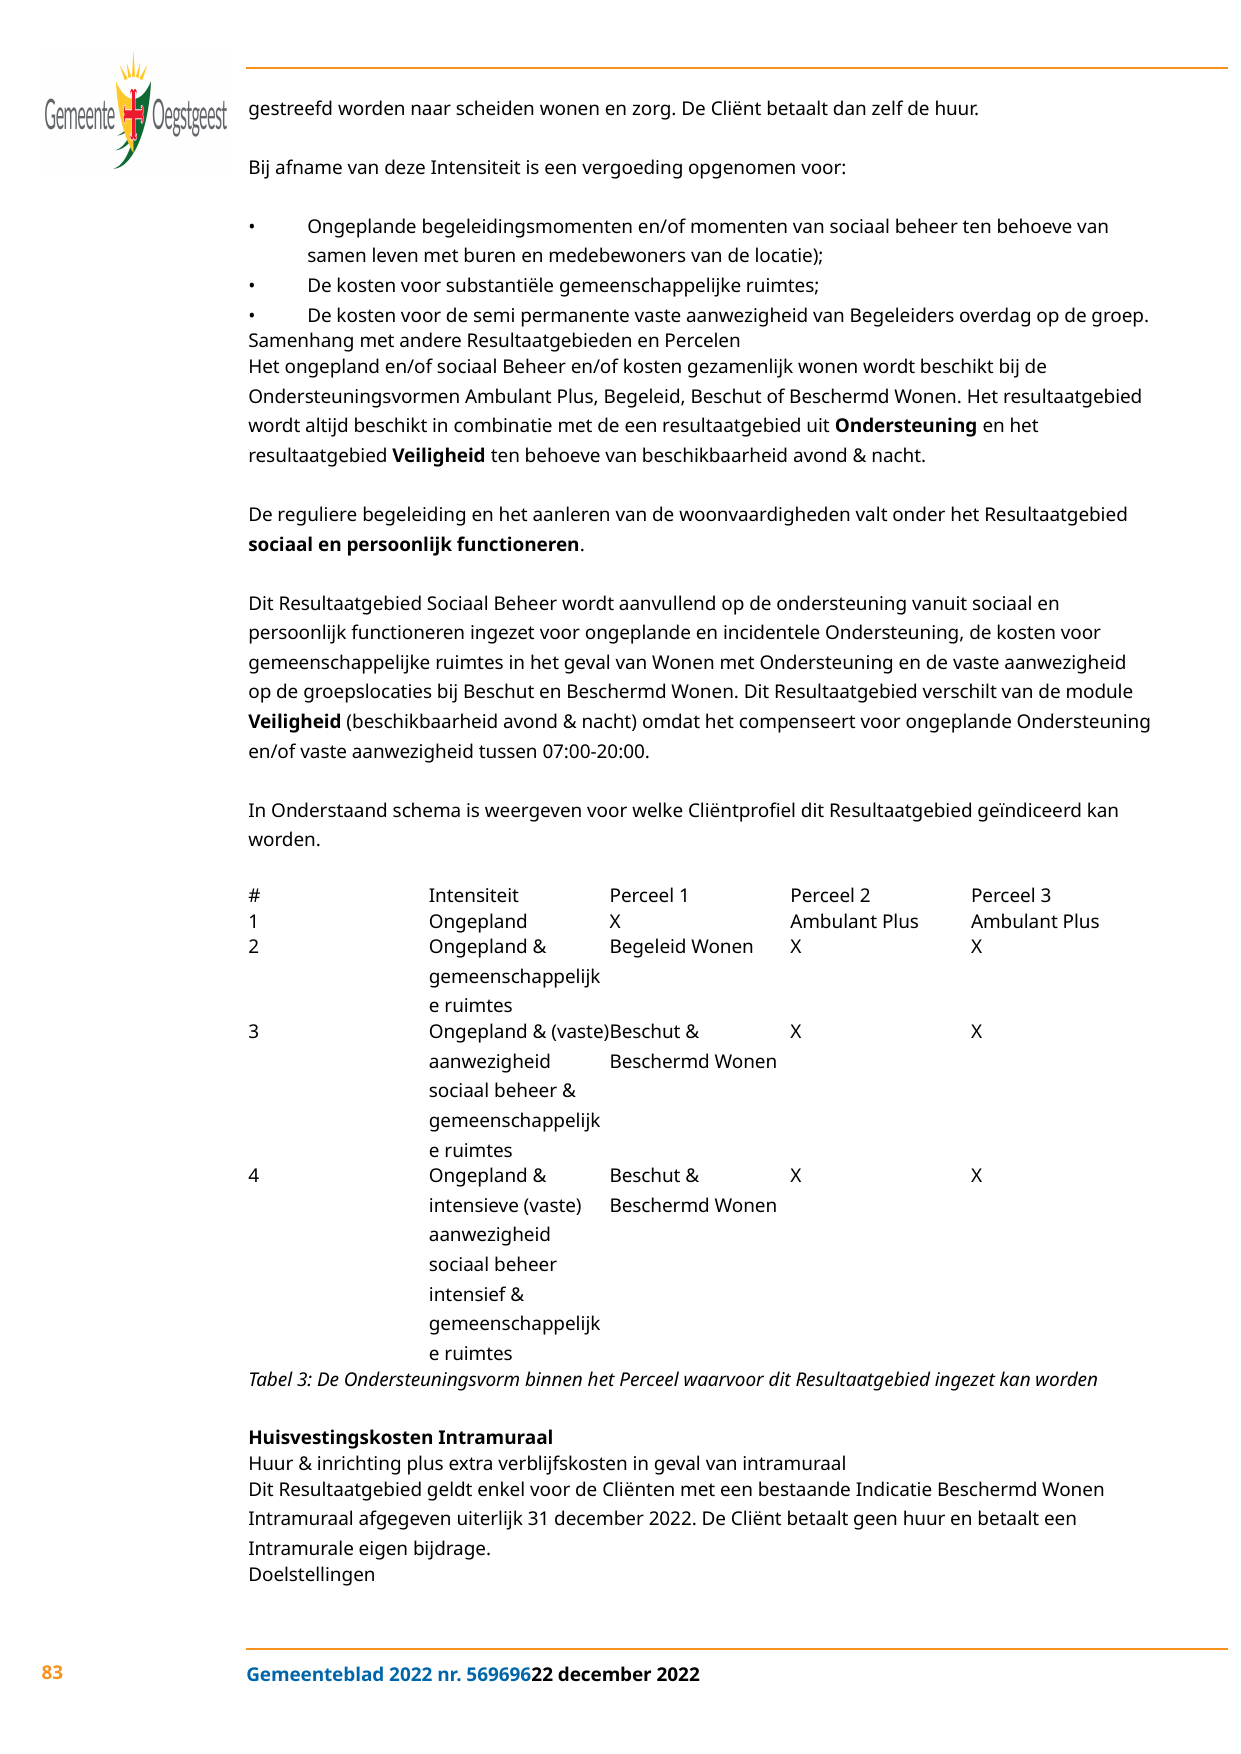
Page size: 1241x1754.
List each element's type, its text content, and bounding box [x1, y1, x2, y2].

table_cell X [971, 934, 1152, 1018]
table_cell X [971, 1163, 1152, 1366]
table_cell Dit Resultaatgebied geldt enkel voor de Cliënten met een bestaande Indicatie Beschermd Wonen Intramuraal afgegeven uiterlijk 31 december 2022. De Cliënt betaalt geen huur en betaalt een Intramurale eigen bijdrage. [248, 1476, 1152, 1561]
table_cell X [790, 1163, 971, 1366]
table_cell Ongepland & gemeenschappelijke ruimtes [429, 934, 609, 1018]
table_cell Ongepland & (vaste) aanwezigheid sociaal beheer & gemeenschappelijke ruimtes [429, 1019, 609, 1162]
table_cell X [790, 1019, 971, 1162]
table_header # [248, 882, 429, 908]
table_cell 1 [248, 908, 429, 933]
table_cell X [790, 934, 971, 1018]
table_cell gestreefd worden naar scheiden wonen en zorg. De Cliënt betaalt dan zelf de huur. Bij afname van deze Intensiteit is een vergoeding opgenomen voor: Ongeplande begeleidingsmomenten en/of momenten van sociaal beheer ten behoeve van samen leven met buren en medebewoners van de locatie); De kosten voor substantiële gemeenschappelijke ruimtes; De kosten voor de semi permanente vaste aanwezigheid van Begeleiders overdag op de groep. [248, 95, 1152, 328]
table_cell Huur & inrichting plus extra verblijfskosten in geval van intramuraal [248, 1450, 1152, 1476]
table_cell Doelstellingen [248, 1561, 1152, 1587]
table_cell Ongepland & intensieve (vaste) aanwezigheid sociaal beheer intensief & gemeenschappelijke ruimtes [429, 1163, 609, 1366]
table_header Huisvestingskosten Intramuraal [248, 1425, 1152, 1450]
table_cell 4 [248, 1163, 429, 1366]
table_cell Beschut & Beschermd Wonen [609, 1163, 790, 1366]
table_cell Tabel 3: De Ondersteuningsvorm binnen het Perceel waarvoor dit Resultaatgebied ingezet kan worden [248, 1366, 1152, 1392]
table_cell Samenhang met andere Resultaatgebieden en Percelen [248, 328, 1152, 353]
table_header Perceel 2 [790, 882, 971, 908]
table_cell Ambulant Plus [790, 908, 971, 933]
table_cell 2 [248, 934, 429, 1018]
table_cell Ambulant Plus [971, 908, 1152, 933]
table_cell Het ongepland en/of sociaal Beheer en/of kosten gezamenlijk wonen wordt beschikt bij de Ondersteuningsvormen Ambulant Plus, Begeleid, Beschut of Beschermd Wonen. Het resultaatgebied wordt altijd beschikt in combinatie met de een resultaatgebied uit Ondersteuning en het resultaatgebied Veiligheid ten behoeve van beschikbaarheid avond & nacht. De reguliere begeleiding en het aanleren van de woonvaardigheden valt onder het Resultaatgebied sociaal en persoonlijk functioneren. Dit Resultaatgebied Sociaal Beheer wordt aanvullend op de ondersteuning vanuit sociaal en persoonlijk functioneren ingezet voor ongeplande en incidentele Ondersteuning, de kosten voor gemeenschappelijke ruimtes in het geval van Wonen met Ondersteuning en de vaste aanwezigheid op de groepslocaties bij Beschut en Beschermd Wonen. Dit Resultaatgebied verschilt van de module Veiligheid (beschikbaarheid avond & nacht) omdat het compenseert voor ongeplande Ondersteuning en/of vaste aanwezigheid tussen 07:00-20:00. In Onderstaand schema is weergeven voor welke Cliëntprofiel dit Resultaatgebied geïndiceerd kan worden. [248, 353, 1152, 882]
table_header Perceel 1 [609, 882, 790, 908]
table_cell 3 [248, 1019, 429, 1162]
table_cell X [971, 1019, 1152, 1162]
table_cell Beschut & Beschermd Wonen [609, 1019, 790, 1162]
table_header Perceel 3 [971, 882, 1152, 908]
table_cell Begeleid Wonen [609, 934, 790, 1018]
table_header Intensiteit [429, 882, 609, 908]
picture [41, 47, 231, 172]
table_cell X [609, 908, 790, 933]
table_cell Ongepland [429, 908, 609, 933]
